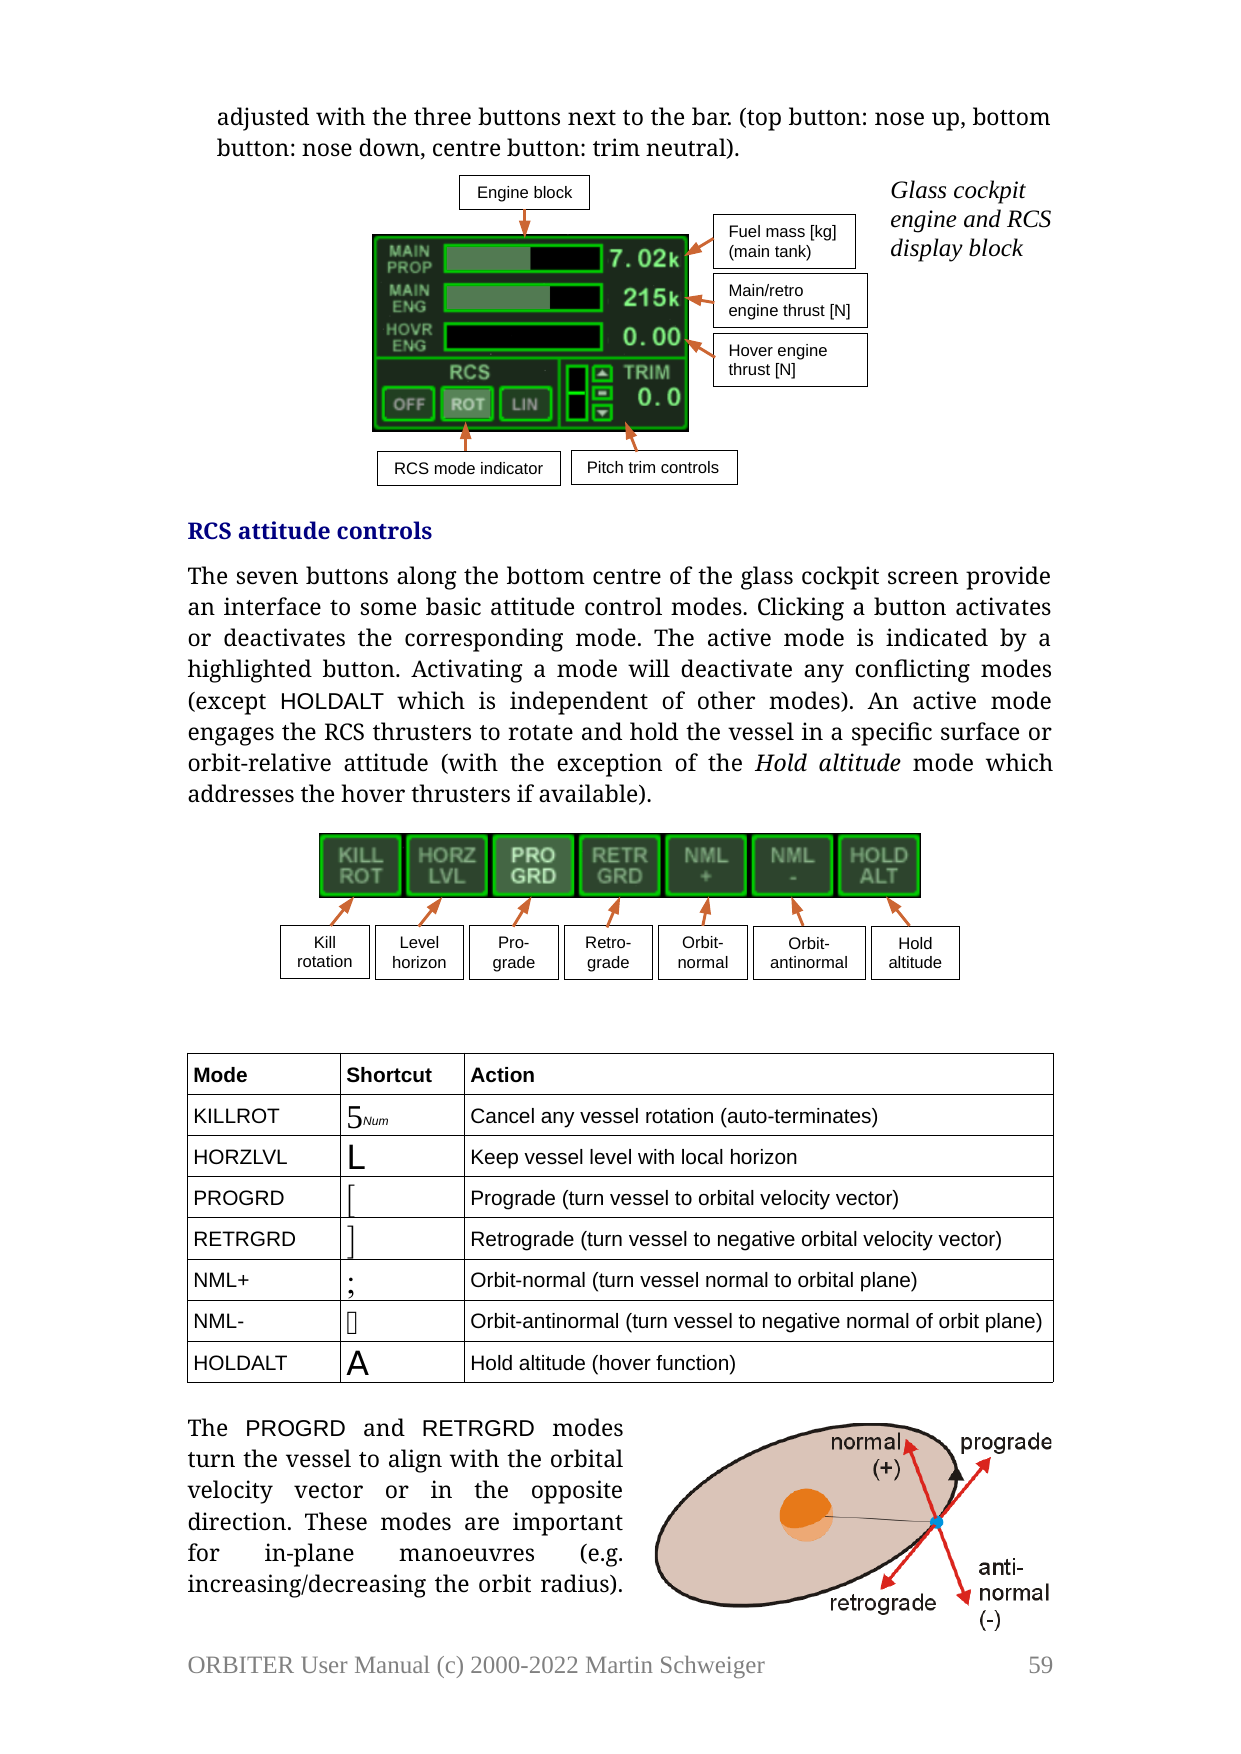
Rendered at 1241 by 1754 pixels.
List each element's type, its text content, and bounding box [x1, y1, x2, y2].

text The seven buttons along the bottom centre of the glass cockpit screen provide an interface to some basic attitude control modes. Clicking a button activates or deactivates the corresponding mode. The active mode is indicated by a highlighted button. Activating a mode will deactivate any conflicting modes (except HOLDALT which is independent of other modes). An active mode engages the RCS thrusters to rotate and hold the vessel in a specific surface or orbit-relative attitude (with the exception of the Hold altitude mode which addresses the hover thrusters if available). [187, 559, 1053, 809]
table_cell A [341, 1342, 464, 1382]
table_cell Orbit-antinormal (turn vessel to negative normal of orbit plane) [465, 1301, 1053, 1341]
table_header Shortcut [341, 1054, 464, 1094]
table_cell Retrograde (turn vessel to negative orbital velocity vector) [465, 1218, 1053, 1258]
table_cell HOLDALT [188, 1342, 340, 1382]
table_cell Orbit-normal (turn vessel normal to orbital plane) [465, 1260, 1053, 1299]
table_cell  [341, 1301, 464, 1341]
picture [372, 234, 689, 432]
text The PROGRD and RETRGRD modes turn the vessel to align with the orbital velocity vector or in the opposite direction. These modes are important for in-plane manoeuvres (e.g. increasing/decreasing the orbit radius). [187, 1411, 1053, 1632]
table_cell RETRGRD [188, 1218, 340, 1258]
table_cell HORZLVL [188, 1136, 340, 1176]
table_cell Prograde (turn vessel to orbital velocity vector) [465, 1177, 1053, 1217]
table_cell ; [341, 1260, 464, 1299]
table_cell Keep vessel level with local horizon [465, 1136, 1053, 1176]
table_cell NML- [188, 1301, 340, 1341]
table_cell ] [341, 1218, 464, 1258]
table_cell NML+ [188, 1260, 340, 1299]
table_cell Hold altitude (hover function) [465, 1342, 1053, 1382]
table_cell KILLROT [188, 1095, 340, 1135]
table_cell L [341, 1136, 464, 1176]
table_cell Cancel any vessel rotation (auto-terminates) [465, 1095, 1053, 1135]
table_header Action [465, 1054, 1053, 1094]
picture [654, 1423, 1052, 1631]
table_cell PROGRD [188, 1177, 340, 1217]
picture [319, 833, 921, 898]
table_cell Num [341, 1095, 464, 1135]
table_header Mode [188, 1054, 340, 1094]
table_cell [ [341, 1177, 464, 1217]
list adjusted with the three buttons next to the bar. (top button: nose up, bottom button: nose down, centre button: trim neutral). [187, 100, 1053, 163]
subtitle RCS attitude controls [187, 185, 1053, 546]
